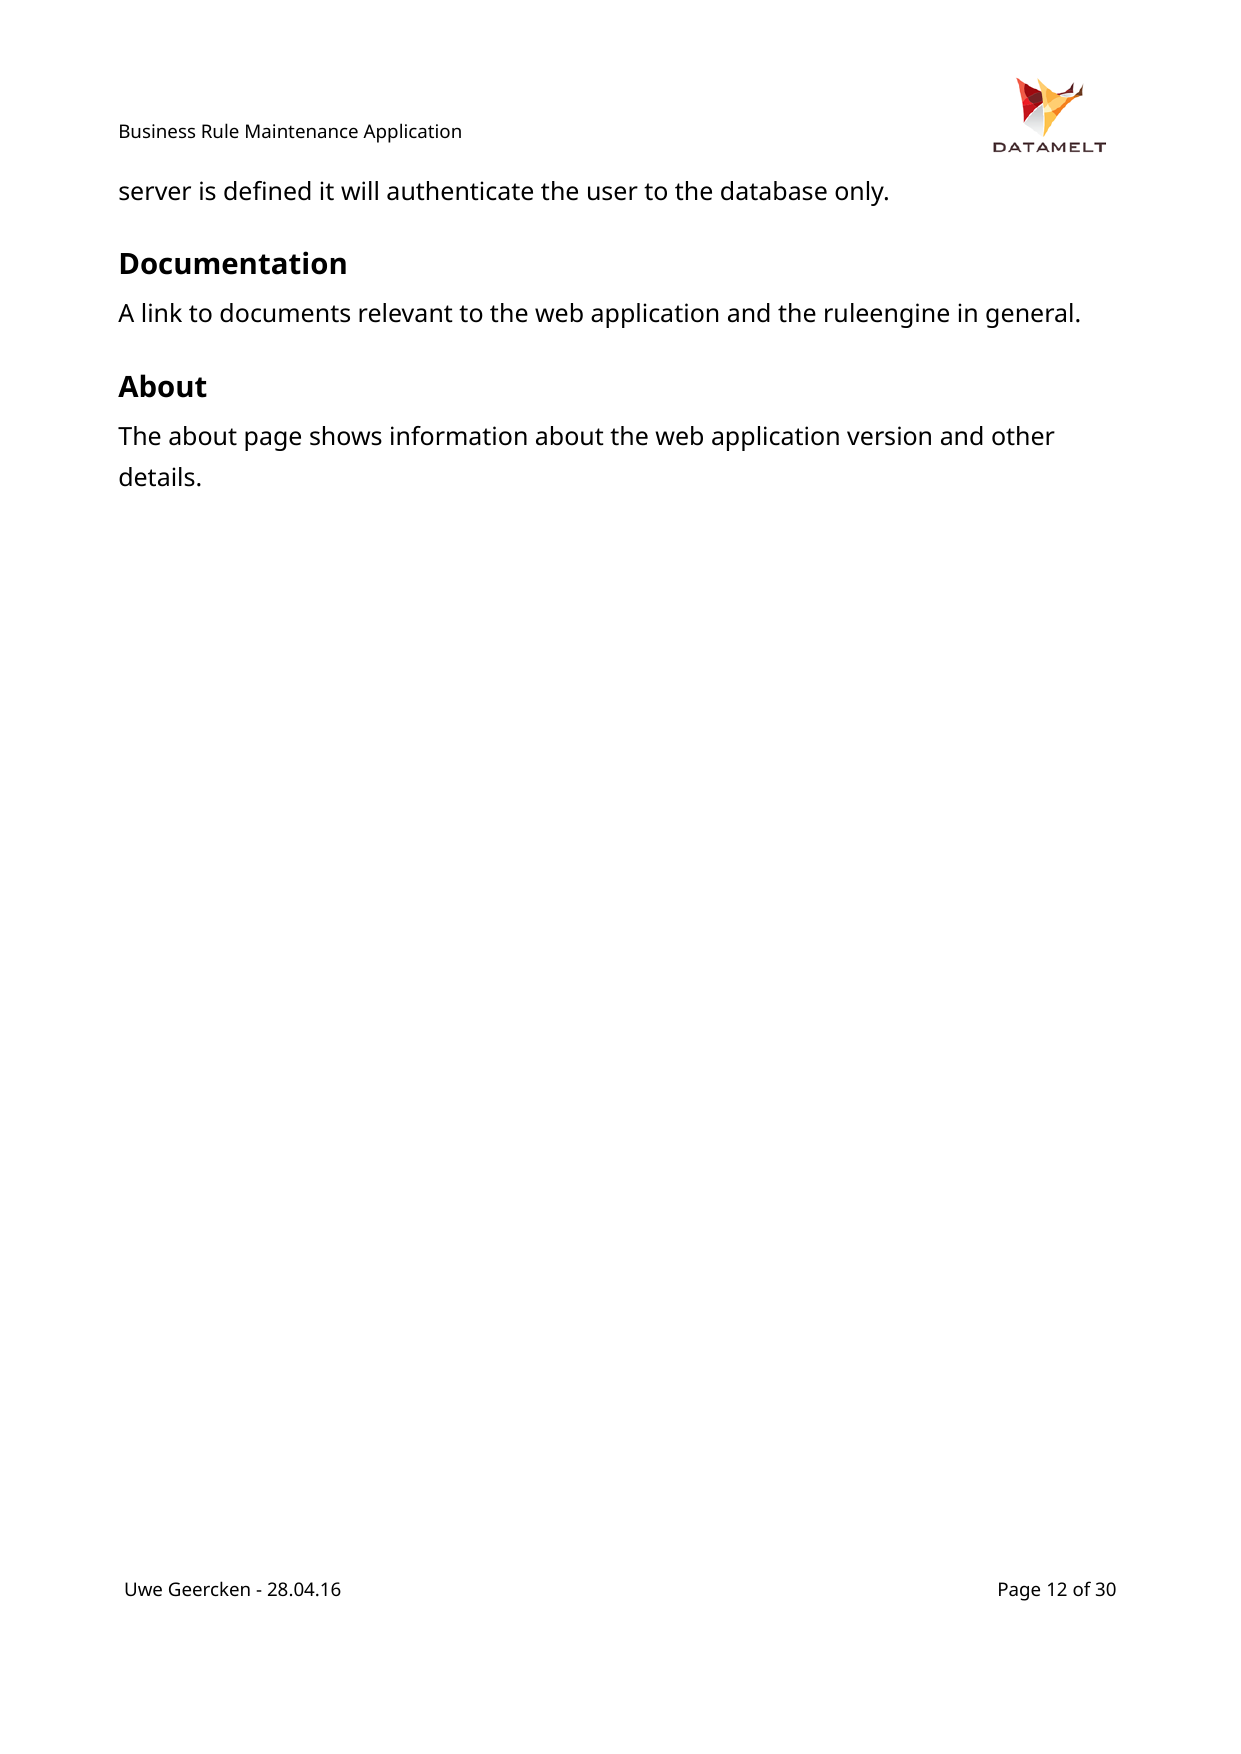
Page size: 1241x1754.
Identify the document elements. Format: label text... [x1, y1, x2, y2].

picture [992, 69, 1107, 160]
subtitle About [118, 366, 1122, 406]
subtitle Documentation [118, 243, 1122, 283]
text A link to documents relevant to the web application and the ruleengine in general. [118, 296, 1122, 330]
text The about page shows information about the web application version and other details. [118, 418, 1122, 493]
text server is defined it will authenticate the user to the database only. [118, 173, 1122, 207]
